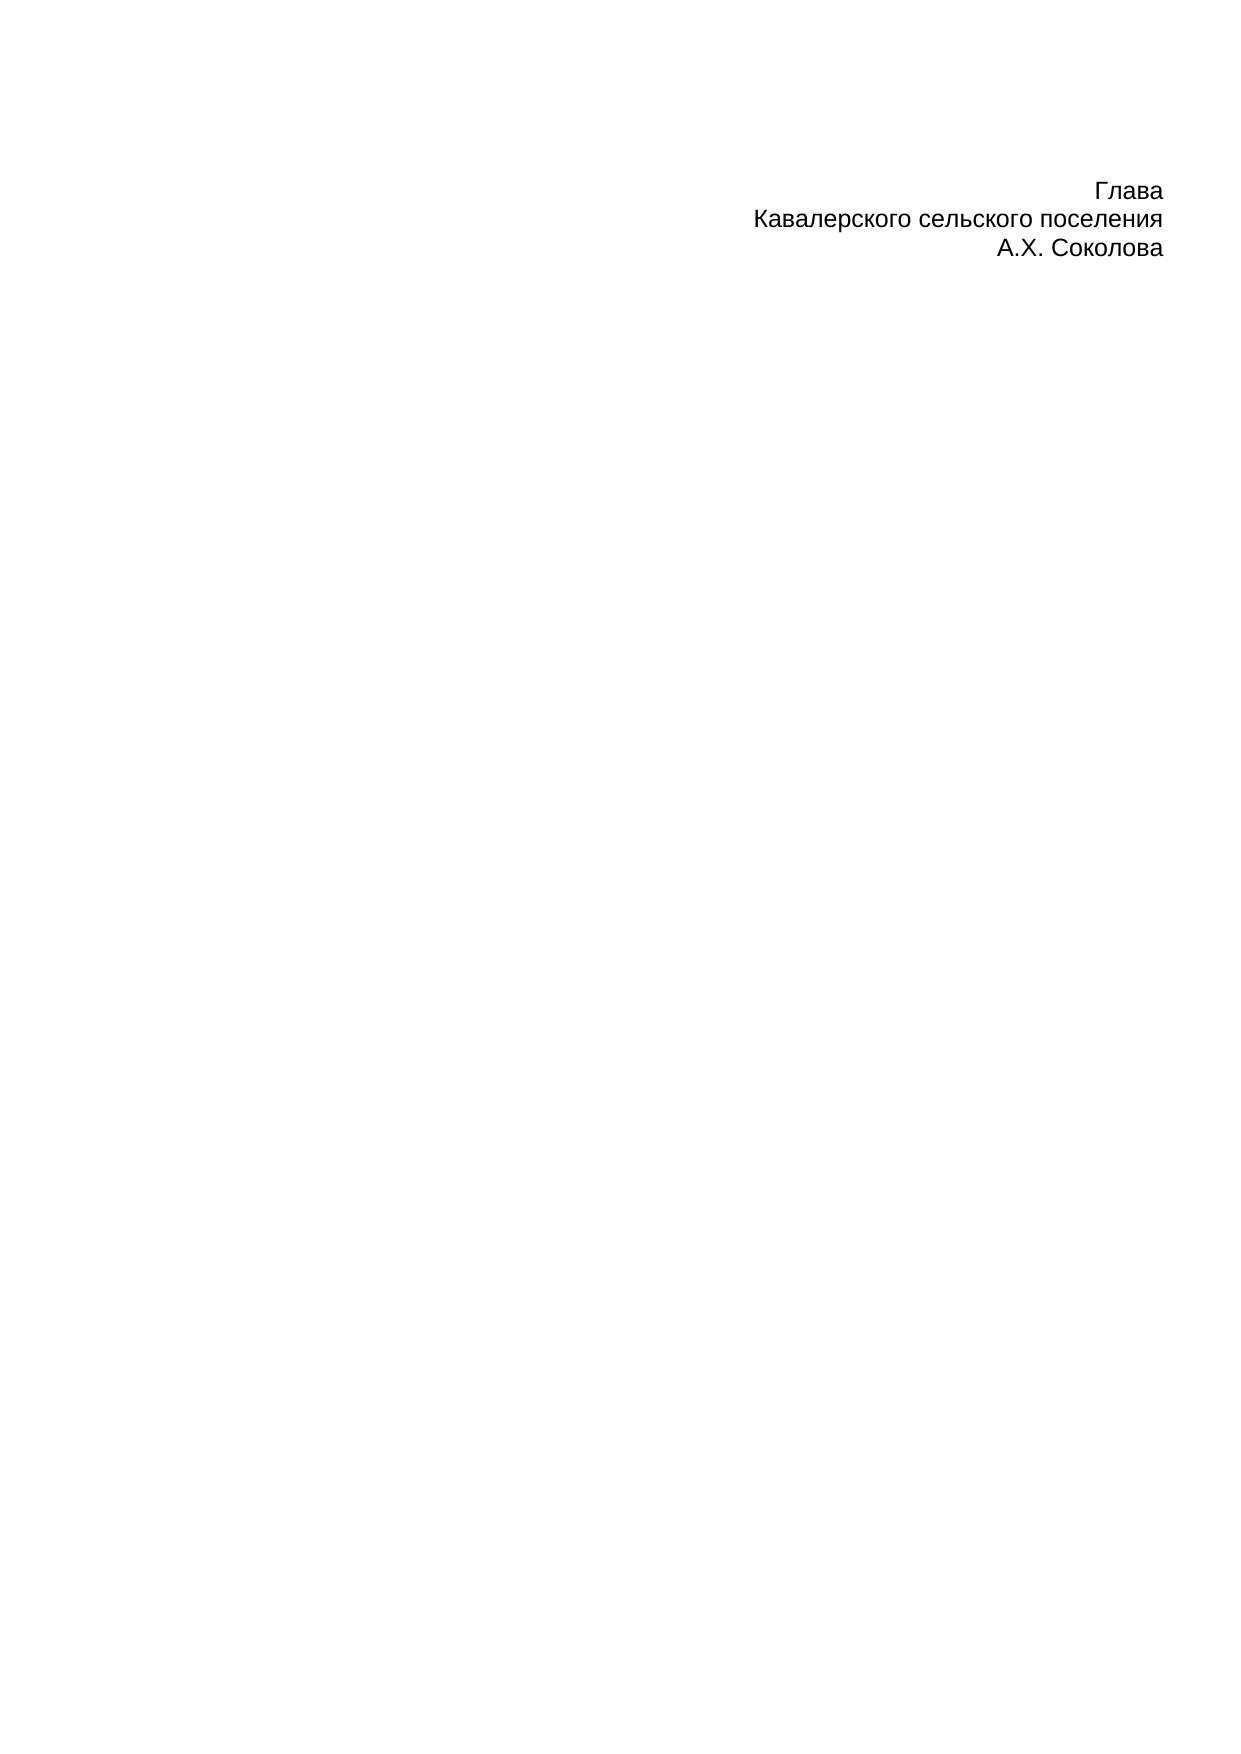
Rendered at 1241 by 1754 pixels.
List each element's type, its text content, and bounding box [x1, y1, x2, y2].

text Кавалерского сельского поселения [136, 204, 1163, 233]
text Глава [136, 176, 1163, 204]
text А.Х. Соколова [136, 233, 1163, 262]
